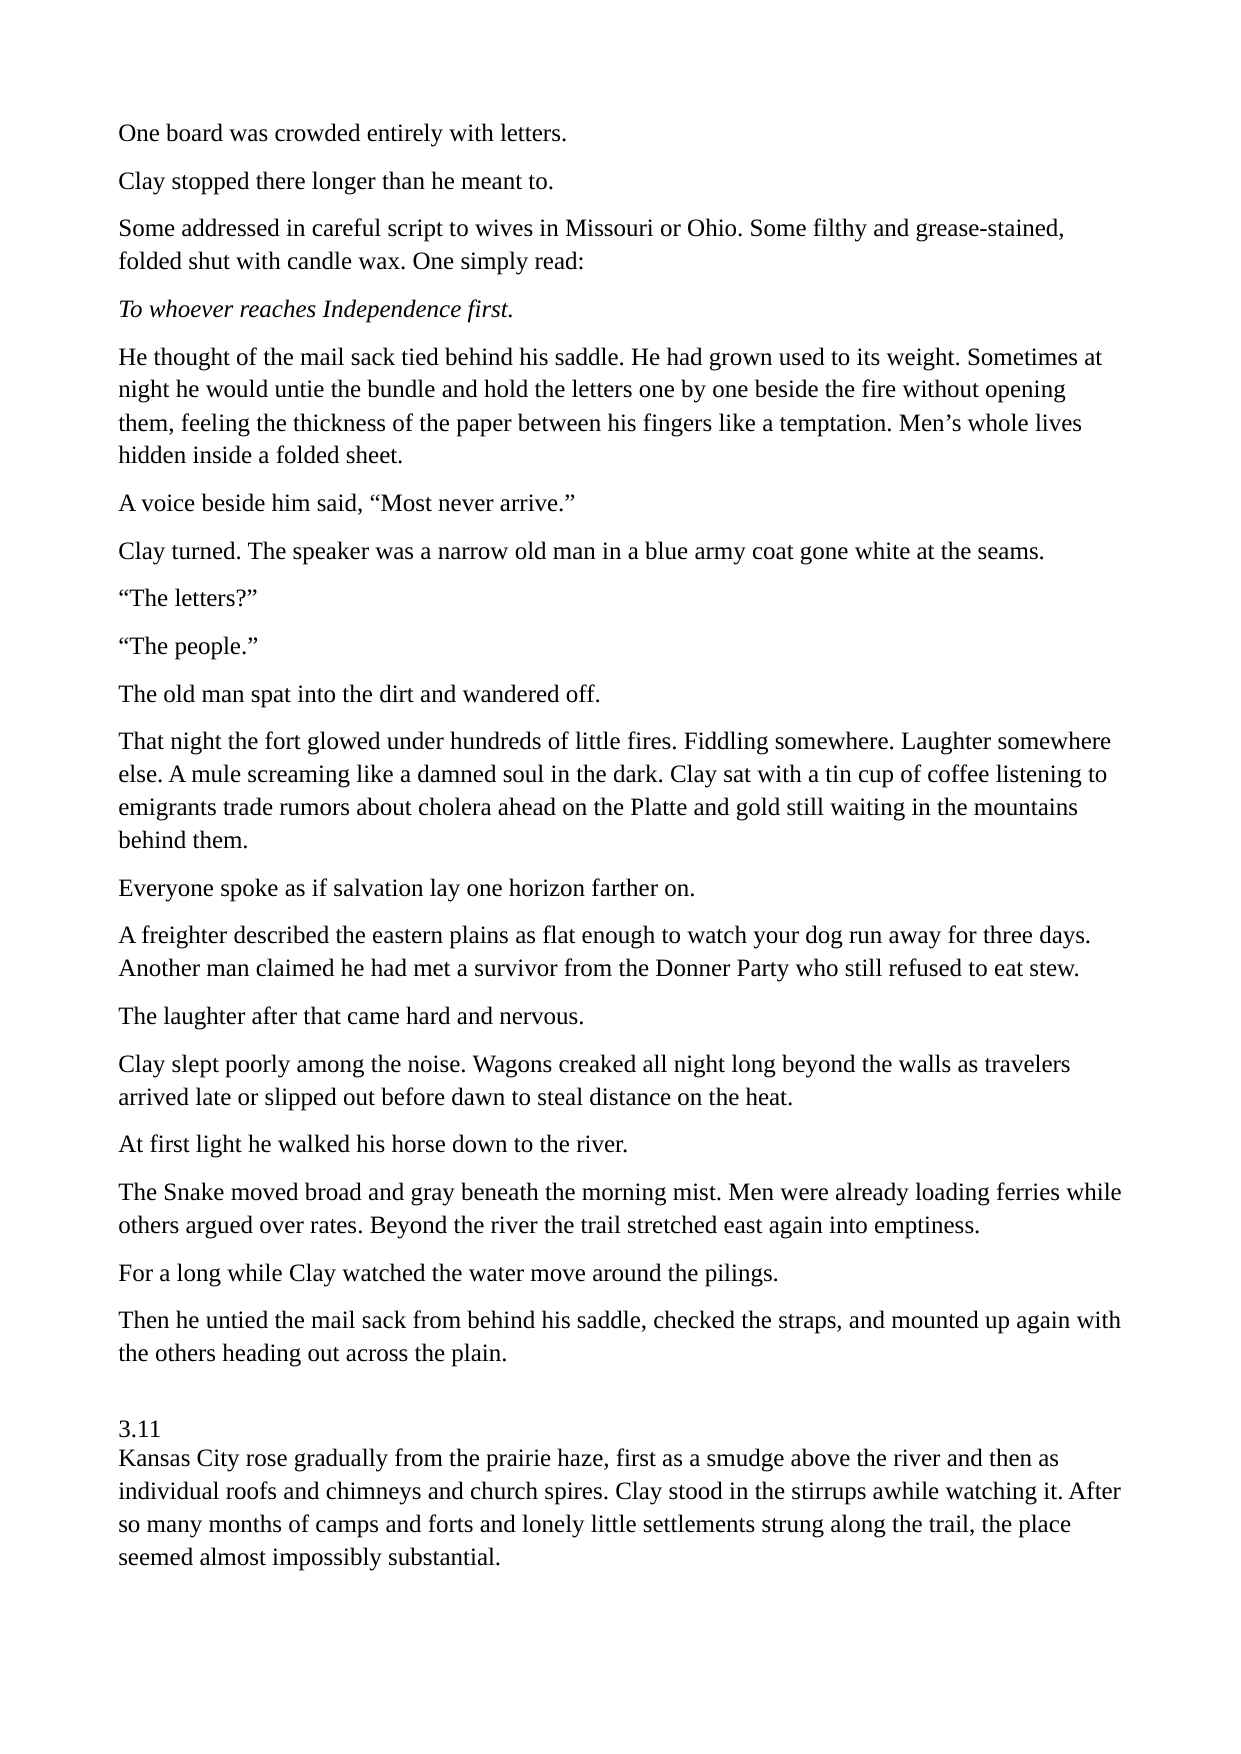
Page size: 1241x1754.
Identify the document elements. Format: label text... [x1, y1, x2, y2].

text The Snake moved broad and gray beneath the morning mist. Men were already loading ferries while others argued over rates. Beyond the river the trail stretched east again into emptiness. [118, 1177, 1122, 1239]
text 3.11 [118, 1414, 1122, 1443]
text The laughter after that came hard and nervous. [118, 1001, 1122, 1030]
text Then he untied the mail sack from behind his saddle, checked the straps, and mounted up again with the others heading out across the plain. [118, 1305, 1122, 1367]
text “The letters?” [118, 583, 1122, 612]
text Kansas City rose gradually from the prairie haze, first as a smudge above the river and then as individual roofs and chimneys and church spires. Clay stood in the stirrups awhile watching it. After so many months of camps and forts and lonely little settlements strung along the trail, the place seemed almost impossibly substantial. [118, 1443, 1122, 1571]
text One board was crowded entirely with letters. [118, 118, 1122, 147]
text “The people.” [118, 631, 1122, 660]
text A voice beside him said, “Most never arrive.” [118, 488, 1122, 517]
text Clay slept poorly among the noise. Wagons creaked all night long beyond the walls as travelers arrived late or slipped out before dawn to steal distance on the heat. [118, 1049, 1122, 1111]
text Clay turned. The speaker was a narrow old man in a blue army coat gone white at the seams. [118, 536, 1122, 564]
text The old man spat into the dirt and wandered off. [118, 679, 1122, 707]
text For a long while Clay watched the water move around the pilings. [118, 1258, 1122, 1286]
text That night the fort glowed under hundreds of little fires. Fiddling somewhere. Laughter somewhere else. A mule screaming like a damned soul in the dark. Clay sat with a tin cup of coffee listening to emigrants trade rumors about cholera ahead on the Platte and gold still waiting in the mountains behind them. [118, 726, 1122, 854]
text Everyone spoke as if salvation lay one horizon farther on. [118, 873, 1122, 902]
text At first light he walked his horse down to the river. [118, 1129, 1122, 1158]
text Some addressed in careful script to wives in Missouri or Ohio. Some filthy and grease-stained, folded shut with candle wax. One simply read: [118, 213, 1122, 275]
text To whoever reaches Independence first. [118, 294, 1122, 323]
text Clay stopped there longer than he meant to. [118, 166, 1122, 194]
text A freighter described the eastern plains as flat enough to watch your dog run away for three days. Another man claimed he had met a survivor from the Donner Party who still refused to eat stew. [118, 921, 1122, 982]
text He thought of the mail sack tied behind his saddle. He had grown used to its weight. Sometimes at night he would untie the bundle and hold the letters one by one beside the fire without opening them, feeling the thickness of the paper between his fingers like a temptation. Men’s whole lives hidden inside a folded sheet. [118, 342, 1122, 469]
